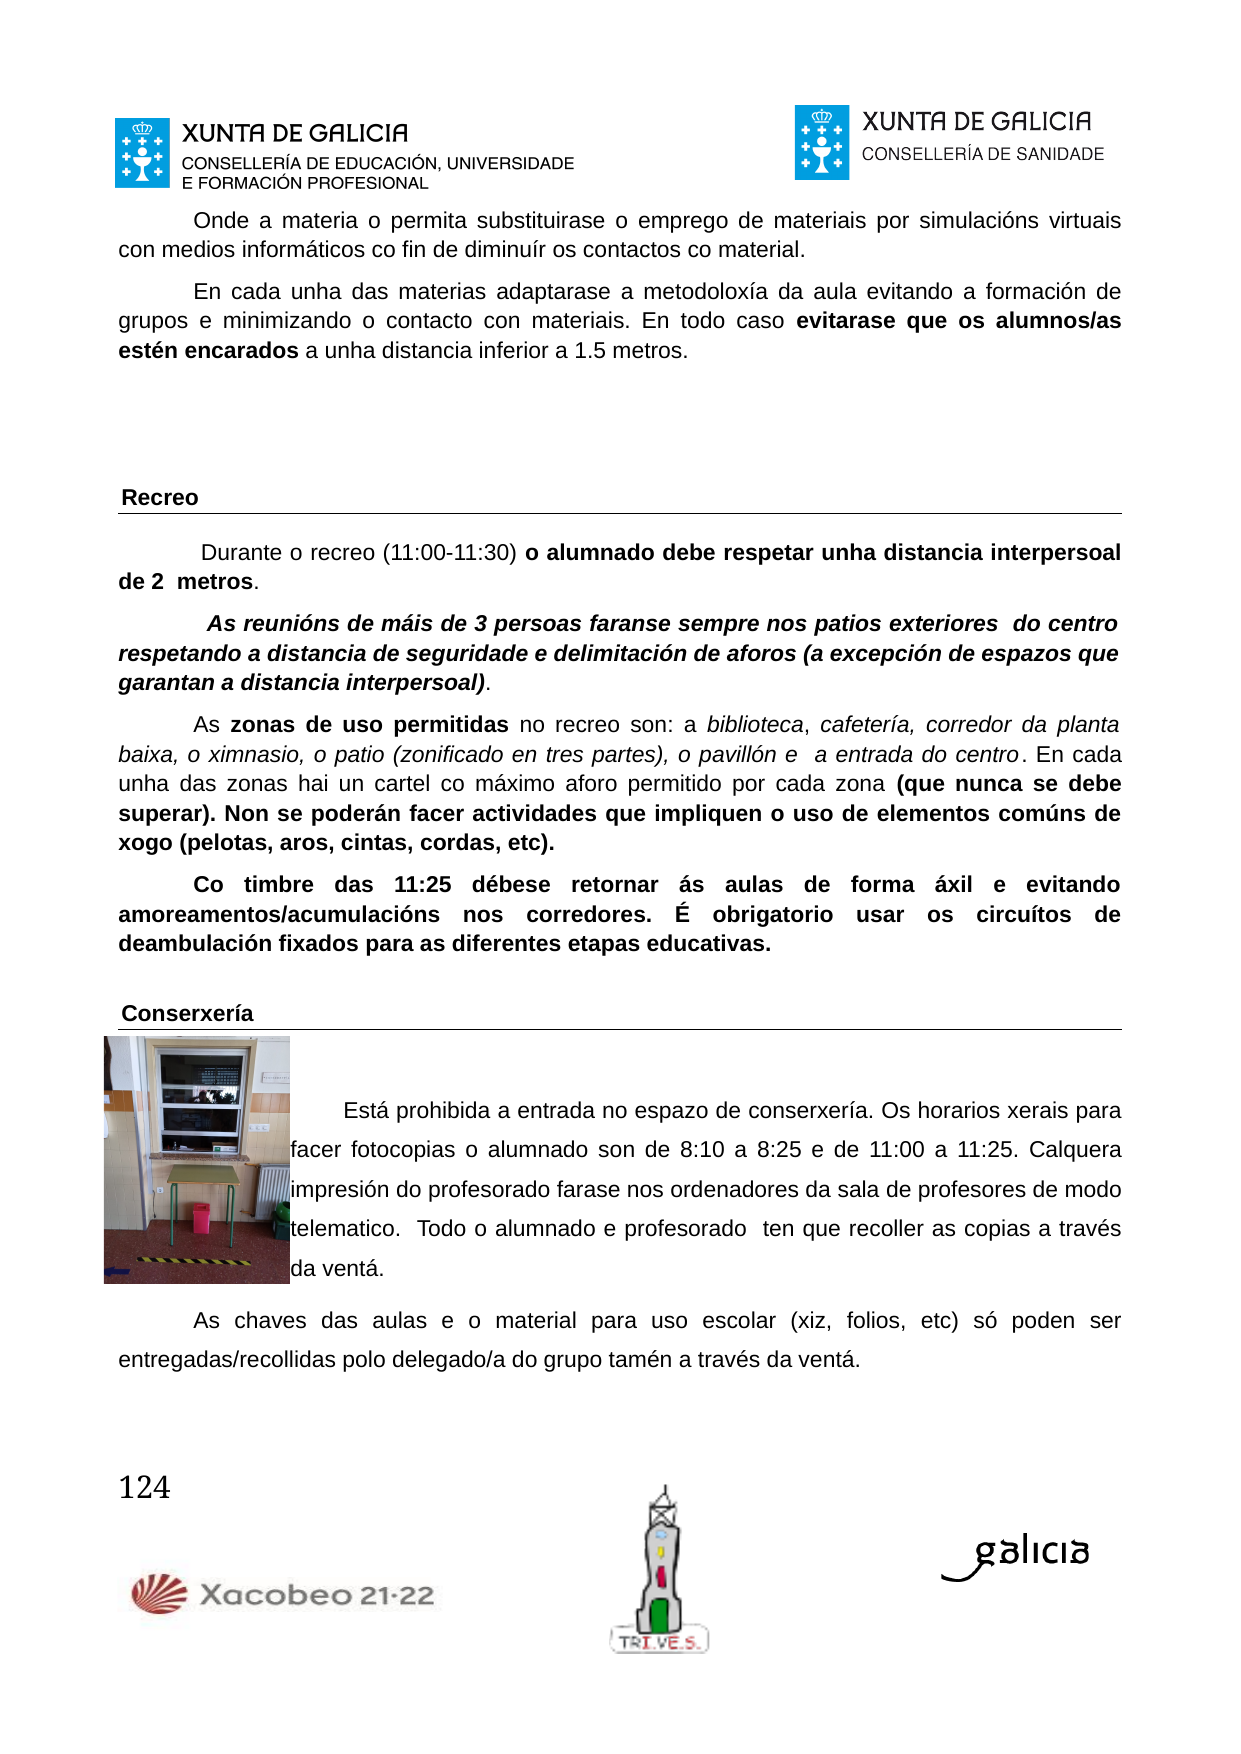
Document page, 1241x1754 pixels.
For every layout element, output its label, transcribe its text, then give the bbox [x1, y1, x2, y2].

text Co timbre das 11:25 débese retornar ás aulas de forma áxil e evitando amoreamentos/acumulacións nos corredores. É obrigatorio usar os circuítos de deambulación fixados para as diferentes etapas educativas. [118, 871, 1122, 956]
picture [802, 159, 809, 167]
picture [834, 159, 841, 167]
picture [103, 1036, 290, 1284]
picture [123, 153, 130, 160]
picture [802, 143, 809, 150]
picture [115, 118, 574, 189]
text Está prohibida a entrada no espazo de conserxería. Os horarios xerais para facer fotocopias o alumnado son de 8:10 a 8:25 e de 11:00 a 11:25. Calquera impresión do profesorado farase nos ordenadores da sala de profesores de modo telematico. Todo o alumnado e profesorado ten que recoller as copias a través da ventá. [290, 1097, 1122, 1281]
picture [802, 126, 809, 134]
picture [818, 126, 825, 134]
picture [139, 138, 146, 145]
picture [123, 168, 130, 175]
picture [155, 168, 162, 175]
picture [850, 105, 1104, 180]
picture [139, 148, 146, 155]
picture [117, 1508, 449, 1679]
picture [834, 143, 841, 150]
text Onde a materia o permita substituirase o emprego de materiais por simulacións virtuais con medios informáticos co fin de diminuír os contactos co material. [118, 207, 1122, 262]
picture [155, 138, 162, 144]
text As chaves das aulas e o material para uso escolar (xiz, folios, etc) só poden ser entregadas/recollidas polo delegado/a do grupo tamén a través da ventá. [118, 1307, 1122, 1373]
picture [941, 1533, 1089, 1582]
picture [609, 1483, 710, 1654]
picture [134, 158, 151, 180]
text Durante o recreo (11:00-11:30) o alumnado debe respetar unha distancia interpersoal de 2 metros. [118, 539, 1122, 595]
text En cada unha das materias adaptarase a metodoloxía da aula evitando a formación de grupos e minimizando o contacto con materiais. En todo caso evitarase que os alumnos/as estén encarados a unha distancia inferior a 1.5 metros. [118, 278, 1122, 363]
picture [834, 126, 841, 134]
picture [813, 148, 830, 172]
picture [818, 137, 826, 145]
picture [155, 153, 162, 160]
text As zonas de uso permitidas no recreo son: a biblioteca, cafetería, corredor da planta baixa, o ximnasio, o patio (zonificado en tres partes), o pavillón e a entrada do centro. En cada unha das zonas hai un cartel co máximo aforo permitido por cada zona (que nunca se debe superar). Non se poderán facer actividades que impliquen o uso de elementos comúns de xogo (pelotas, aros, cintas, cordas, etc). [118, 711, 1122, 856]
picture [123, 138, 130, 145]
subtitle Conserxería [118, 997, 1122, 1029]
subtitle Recreo [118, 481, 1122, 513]
text As reunións de máis de 3 persoas faranse sempre nos patios exteriores do centro respetando a distancia de seguridade e delimitación de aforos (a excepción de espazos que garantan a distancia interpersoal). [118, 610, 1122, 696]
